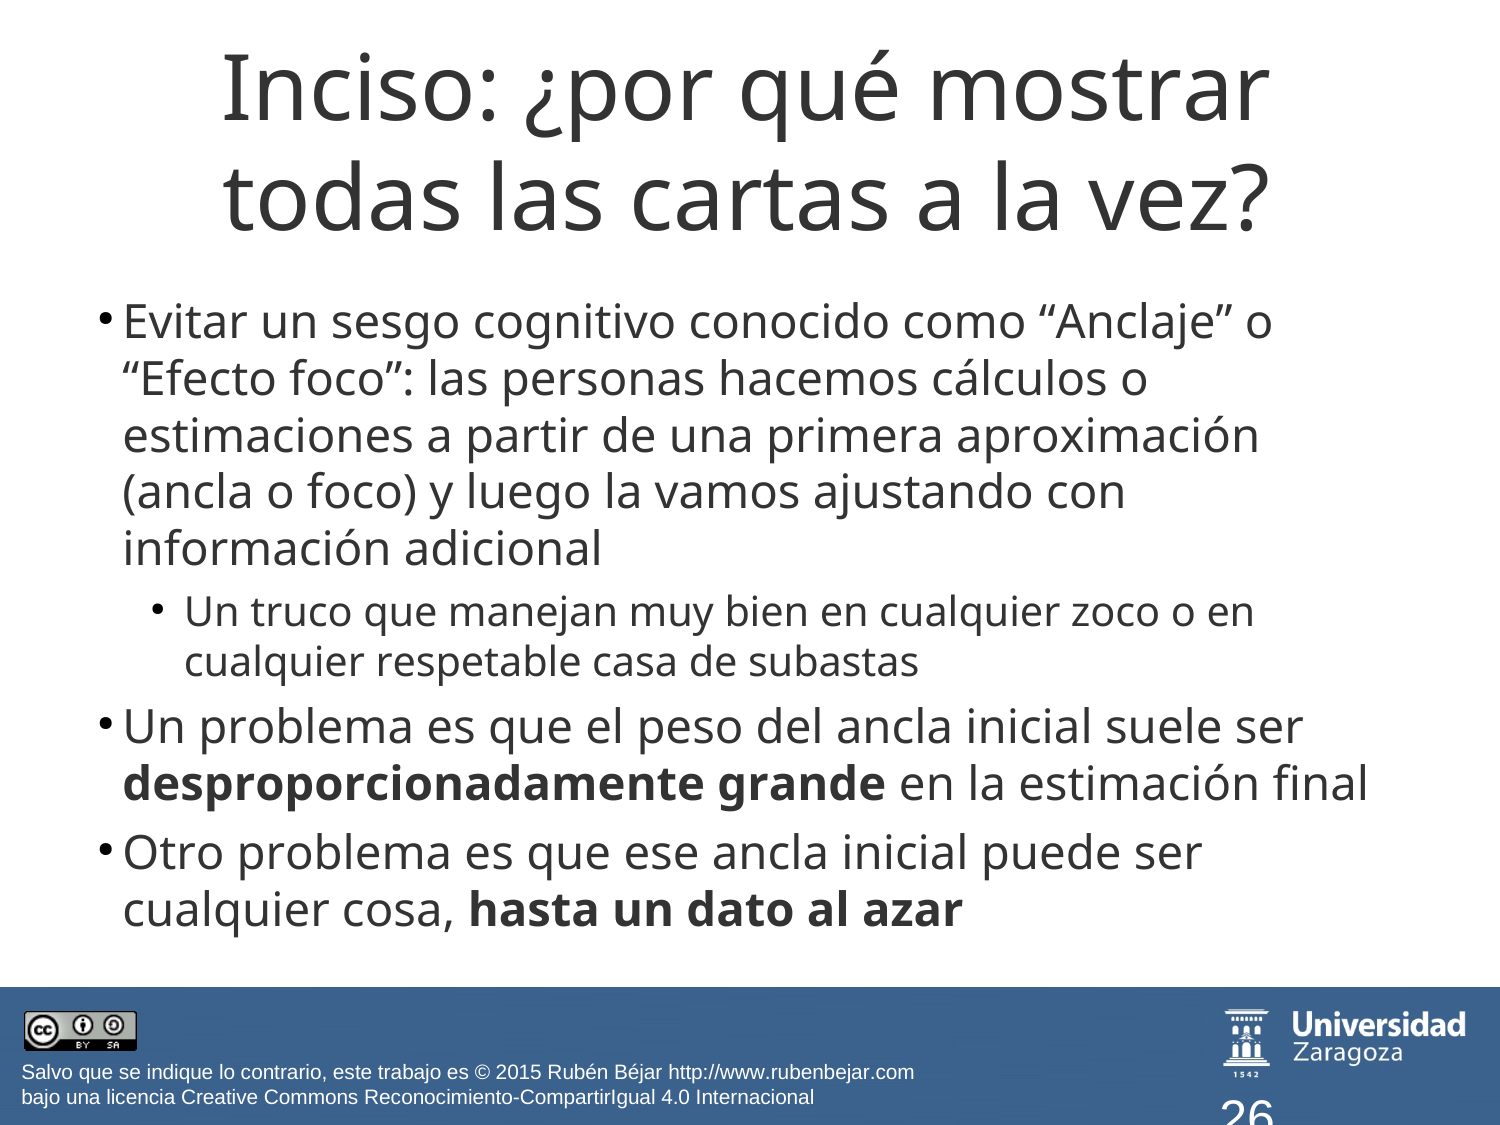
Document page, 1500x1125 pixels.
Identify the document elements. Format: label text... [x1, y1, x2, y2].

picture [1254, 1116, 1268, 1125]
picture [0, 987, 1500, 1125]
title Inciso: ¿por qué mostrar todas las cartas a la vez? [74, 21, 1420, 257]
list Evitar un sesgo cognitivo conocido como “Anclaje” o “Efecto foco”: las personas hacemos cálculos o estimaciones a partir de una primera aproximación (ancla o foco) y luego la vamos ajustando con información adicional Un truco que manejan muy bien en cualquier zoco o en cualquier respetable casa de subastas Un problema es que el peso del ancla inicial suele ser desproporcionadamente grande en la estimación final Otro problema es que ese ancla inicial puede ser cualquier cosa, hasta un dato al azar [82, 283, 1418, 957]
